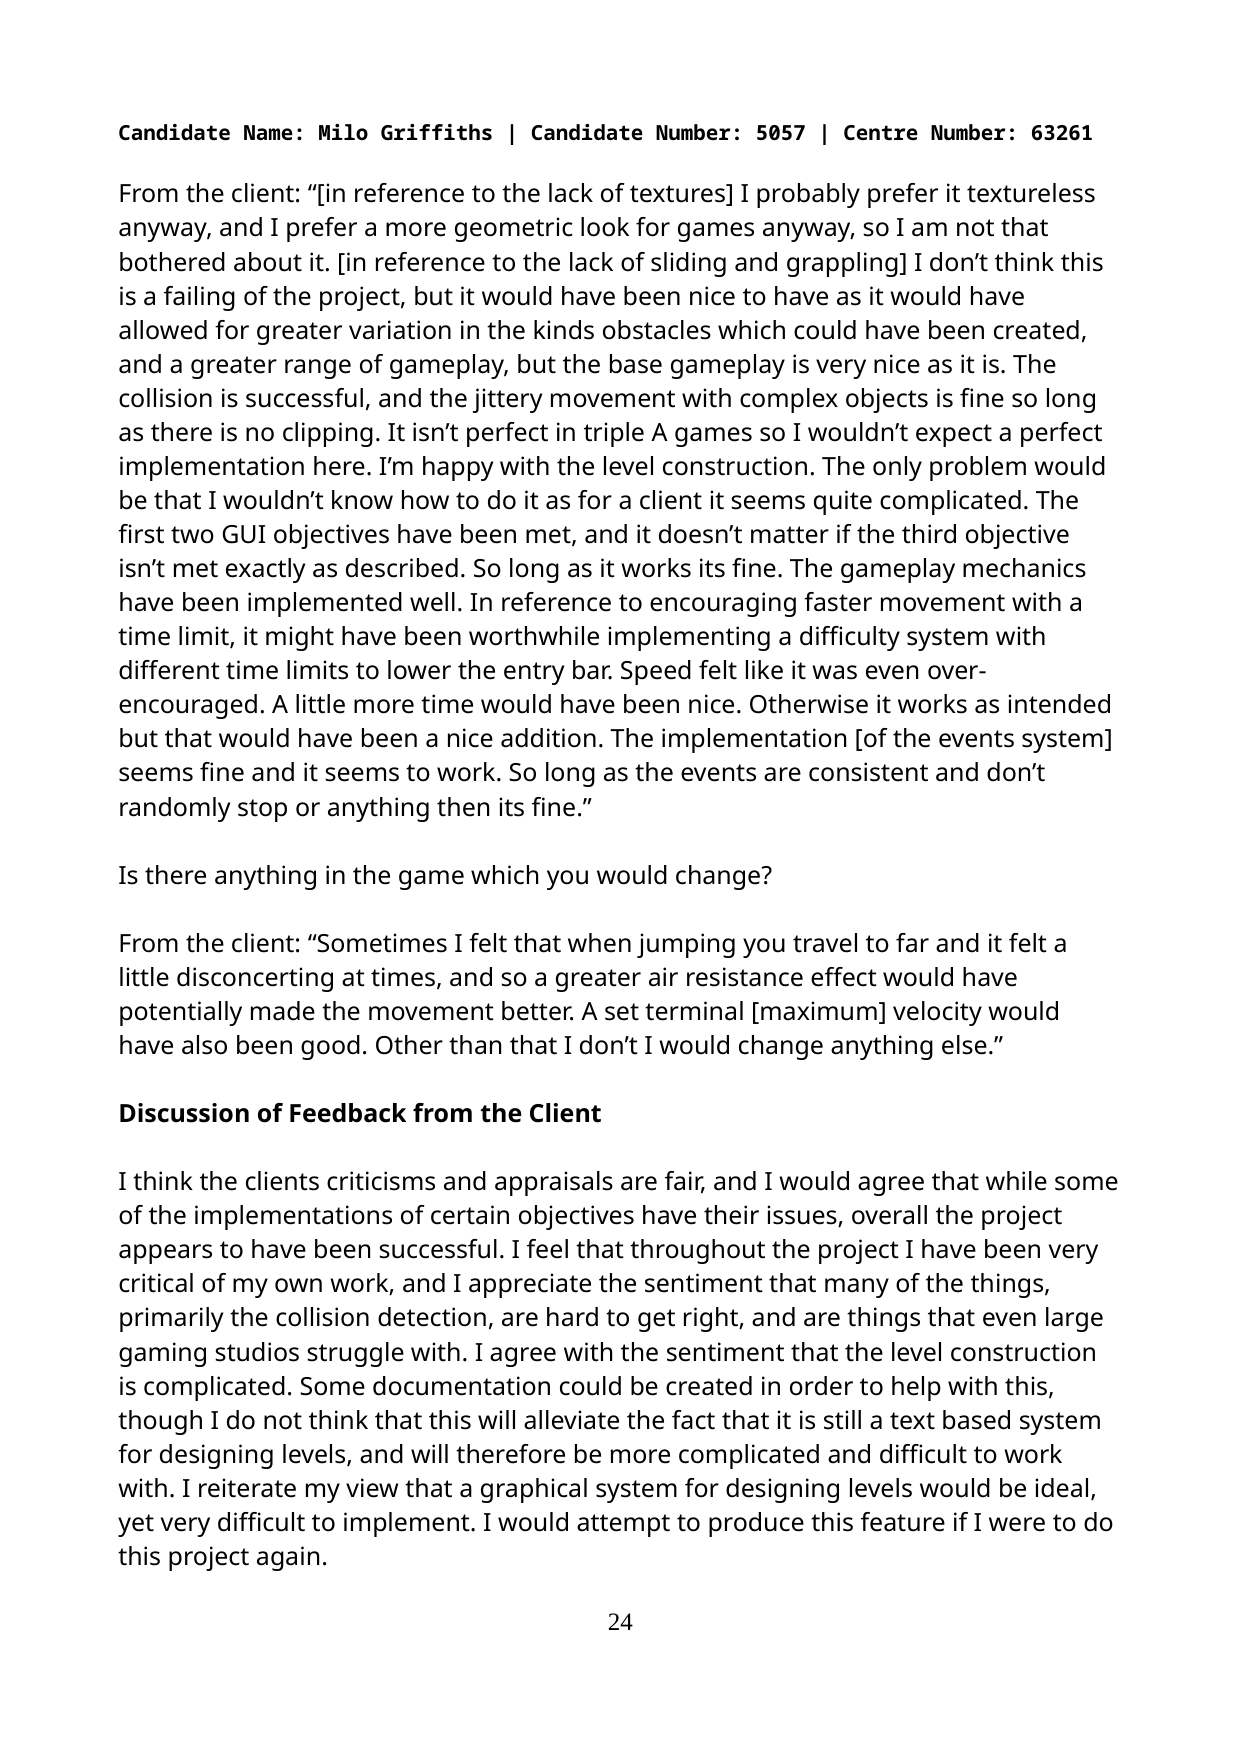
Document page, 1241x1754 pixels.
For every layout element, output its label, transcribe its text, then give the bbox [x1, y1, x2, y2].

text Is there anything in the game which you would change? [118, 857, 1122, 891]
text From the client: “[in reference to the lack of textures] I probably prefer it textureless anyway, and I prefer a more geometric look for games anyway, so I am not that bothered about it. [in reference to the lack of sliding and grappling] I don’t think this is a failing of the project, but it would have been nice to have as it would have allowed for greater variation in the kinds obstacles which could have been created, and a greater range of gameplay, but the base gameplay is very nice as it is. The collision is successful, and the jittery movement with complex objects is fine so long as there is no clipping. It isn’t perfect in triple A games so I wouldn’t expect a perfect implementation here. I’m happy with the level construction. The only problem would be that I wouldn’t know how to do it as for a client it seems quite complicated. The first two GUI objectives have been met, and it doesn’t matter if the third objective isn’t met exactly as described. So long as it works its fine. The gameplay mechanics have been implemented well. In reference to encouraging faster movement with a time limit, it might have been worthwhile implementing a difficulty system with different time limits to lower the entry bar. Speed felt like it was even over-encouraged. A little more time would have been nice. Otherwise it works as intended but that would have been a nice addition. The implementation [of the events system] seems fine and it seems to work. So long as the events are consistent and don’t randomly stop or anything then its fine.” [118, 176, 1122, 823]
text From the client: “Sometimes I felt that when jumping you travel to far and it felt a little disconcerting at times, and so a greater air resistance effect would have potentially made the movement better. A set terminal [maximum] velocity would have also been good. Other than that I don’t I would change anything else.” [118, 925, 1122, 1062]
text I think the clients criticisms and appraisals are fair, and I would agree that while some of the implementations of certain objectives have their issues, overall the project appears to have been successful. I feel that throughout the project I have been very critical of my own work, and I appreciate the sentiment that many of the things, primarily the collision detection, are hard to get right, and are things that even large gaming studios struggle with. I agree with the sentiment that the level construction is complicated. Some documentation could be created in order to help with this, though I do not think that this will alleviate the fact that it is still a text based system for designing levels, and will therefore be more complicated and difficult to work with. I reiterate my view that a graphical system for designing levels would be ideal, yet very difficult to implement. I would attempt to produce this feature if I were to do this project again. [118, 1164, 1122, 1573]
text Discussion of Feedback from the Client [118, 1096, 1122, 1130]
